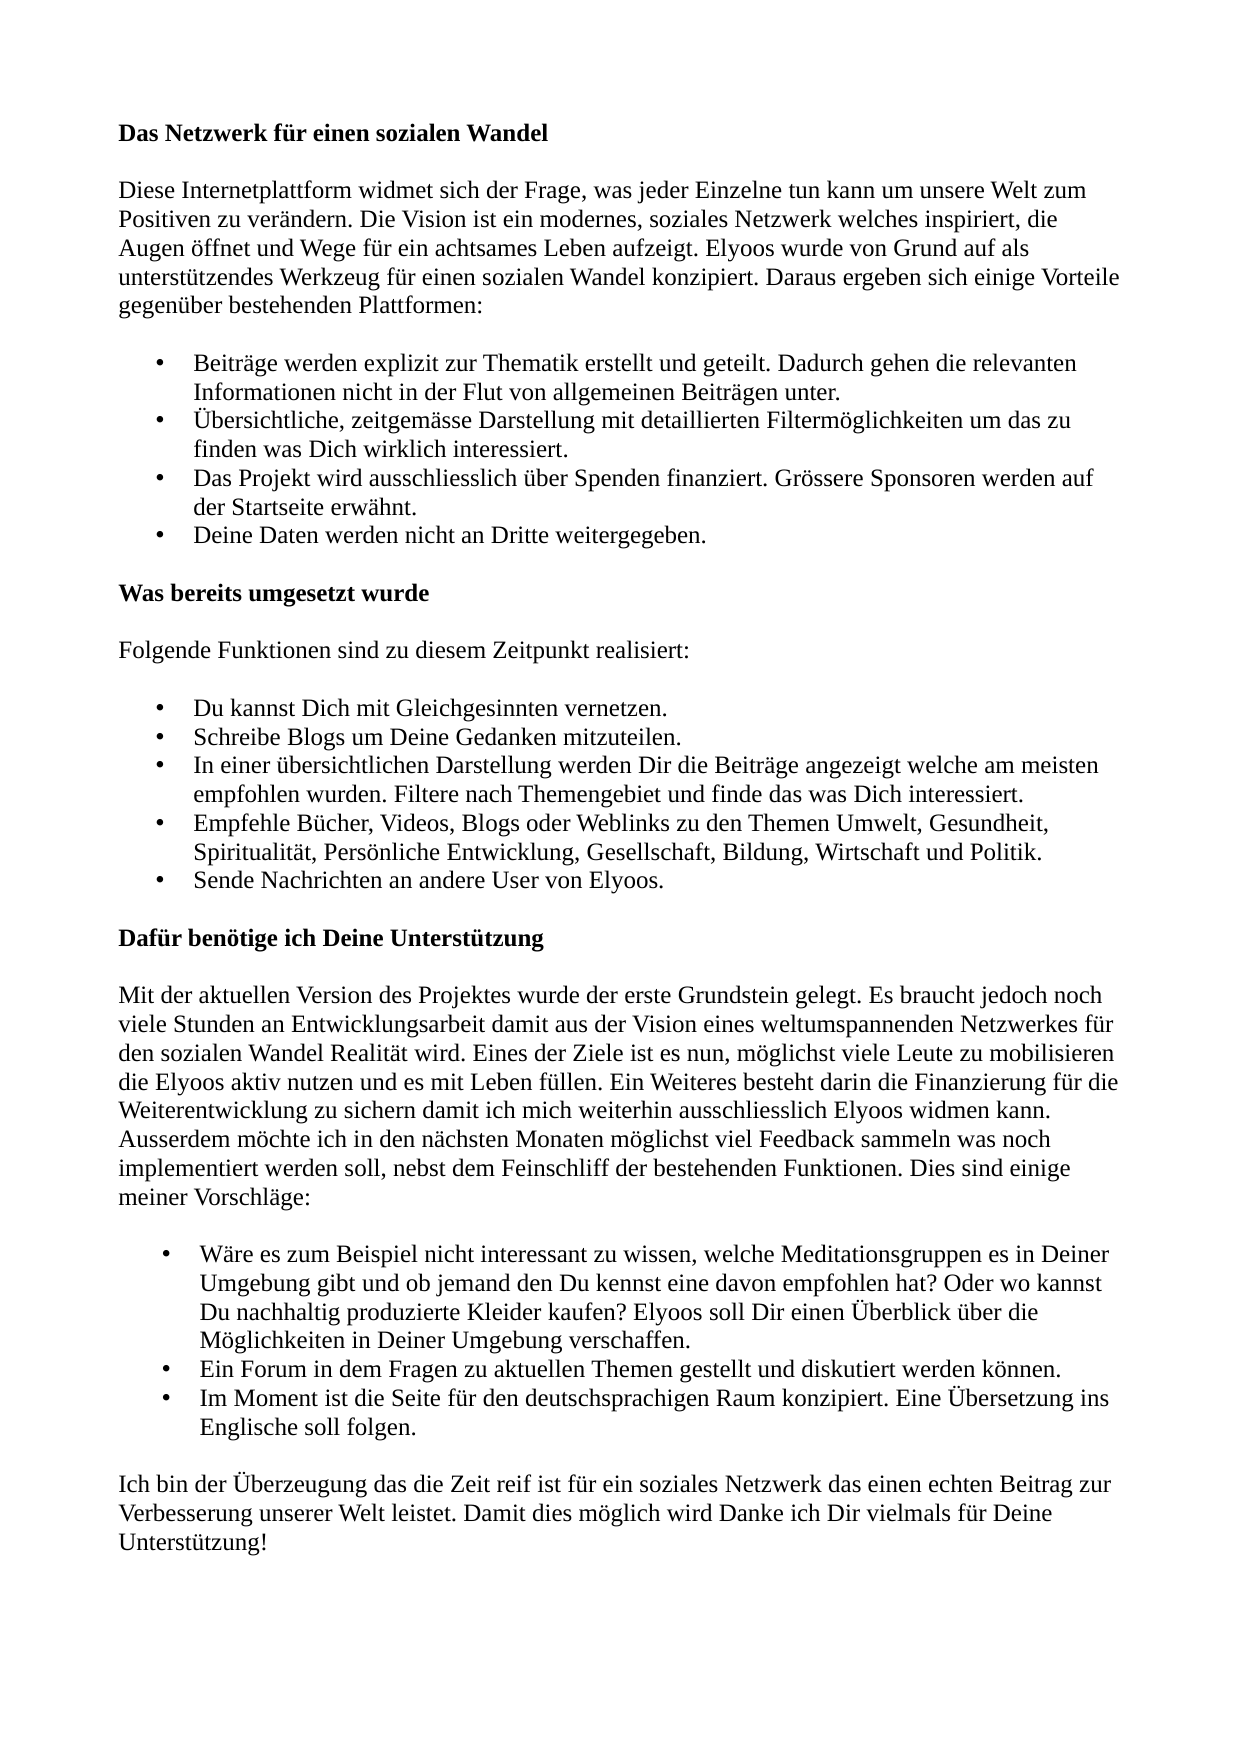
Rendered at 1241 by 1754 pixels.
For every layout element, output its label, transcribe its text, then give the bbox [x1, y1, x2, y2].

list Übersichtliche, zeitgemässe Darstellung mit detaillierten Filtermöglichkeiten um das zu finden was Dich wirklich interessiert. [156, 406, 1122, 463]
list Schreibe Blogs um Deine Gedanken mitzuteilen. [156, 722, 1122, 751]
list Deine Daten werden nicht an Dritte weitergegeben. [156, 521, 1122, 549]
list Das Projekt wird ausschliesslich über Spenden finanziert. Grössere Sponsoren werden auf der Startseite erwähnt. [156, 463, 1122, 521]
text Folgende Funktionen sind zu diesem Zeitpunkt realisiert: [118, 636, 1122, 664]
list Sende Nachrichten an andere User von Elyoos. [156, 866, 1122, 894]
text Ich bin der Überzeugung das die Zeit reif ist für ein soziales Netzwerk das einen echten Beitrag zur Verbesserung unserer Welt leistet. Damit dies möglich wird Danke ich Dir vielmals für Deine Unterstützung! [118, 1469, 1122, 1556]
list In einer übersichtlichen Darstellung werden Dir die Beiträge angezeigt welche am meisten empfohlen wurden. Filtere nach Themengebiet und finde das was Dich interessiert. [156, 751, 1122, 808]
text Dafür benötige ich Deine Unterstützung [118, 923, 1122, 952]
list Du kannst Dich mit Gleichgesinnten vernetzen. [156, 693, 1122, 722]
list Im Moment ist die Seite für den deutschsprachigen Raum konzipiert. Eine Übersetzung ins Englische soll folgen. [162, 1383, 1122, 1441]
list Ein Forum in dem Fragen zu aktuellen Themen gestellt und diskutiert werden können. [162, 1354, 1122, 1383]
text Das Netzwerk für einen sozialen Wandel [118, 118, 1122, 147]
list Empfehle Bücher, Videos, Blogs oder Weblinks zu den Themen Umwelt, Gesundheit, Spiritualität, Persönliche Entwicklung, Gesellschaft, Bildung, Wirtschaft und Politik. [156, 808, 1122, 866]
text Diese Internetplattform widmet sich der Frage, was jeder Einzelne tun kann um unsere Welt zum Positiven zu verändern. Die Vision ist ein modernes, soziales Netzwerk welches inspiriert, die Augen öffnet und Wege für ein achtsames Leben aufzeigt. Elyoos wurde von Grund auf als unterstützendes Werkzeug für einen sozialen Wandel konzipiert. Daraus ergeben sich einige Vorteile gegenüber bestehenden Plattformen: [118, 176, 1122, 319]
list Wäre es zum Beispiel nicht interessant zu wissen, welche Meditationsgruppen es in Deiner Umgebung gibt und ob jemand den Du kennst eine davon empfohlen hat? Oder wo kannst Du nachhaltig produzierte Kleider kaufen? Elyoos soll Dir einen Überblick über die Möglichkeiten in Deiner Umgebung verschaffen. [162, 1239, 1122, 1354]
text Mit der aktuellen Version des Projektes wurde der erste Grundstein gelegt. Es braucht jedoch noch viele Stunden an Entwicklungsarbeit damit aus der Vision eines weltumspannenden Netzwerkes für den sozialen Wandel Realität wird. Eines der Ziele ist es nun, möglichst viele Leute zu mobilisieren die Elyoos aktiv nutzen und es mit Leben füllen. Ein Weiteres besteht darin die Finanzierung für die Weiterentwicklung zu sichern damit ich mich weiterhin ausschliesslich Elyoos widmen kann. Ausserdem möchte ich in den nächsten Monaten möglichst viel Feedback sammeln was noch implementiert werden soll, nebst dem Feinschliff der bestehenden Funktionen. Dies sind einige meiner Vorschläge: [118, 981, 1122, 1211]
list Beiträge werden explizit zur Thematik erstellt und geteilt. Dadurch gehen die relevanten Informationen nicht in der Flut von allgemeinen Beiträgen unter. [156, 348, 1122, 406]
text Was bereits umgesetzt wurde [118, 578, 1122, 607]
